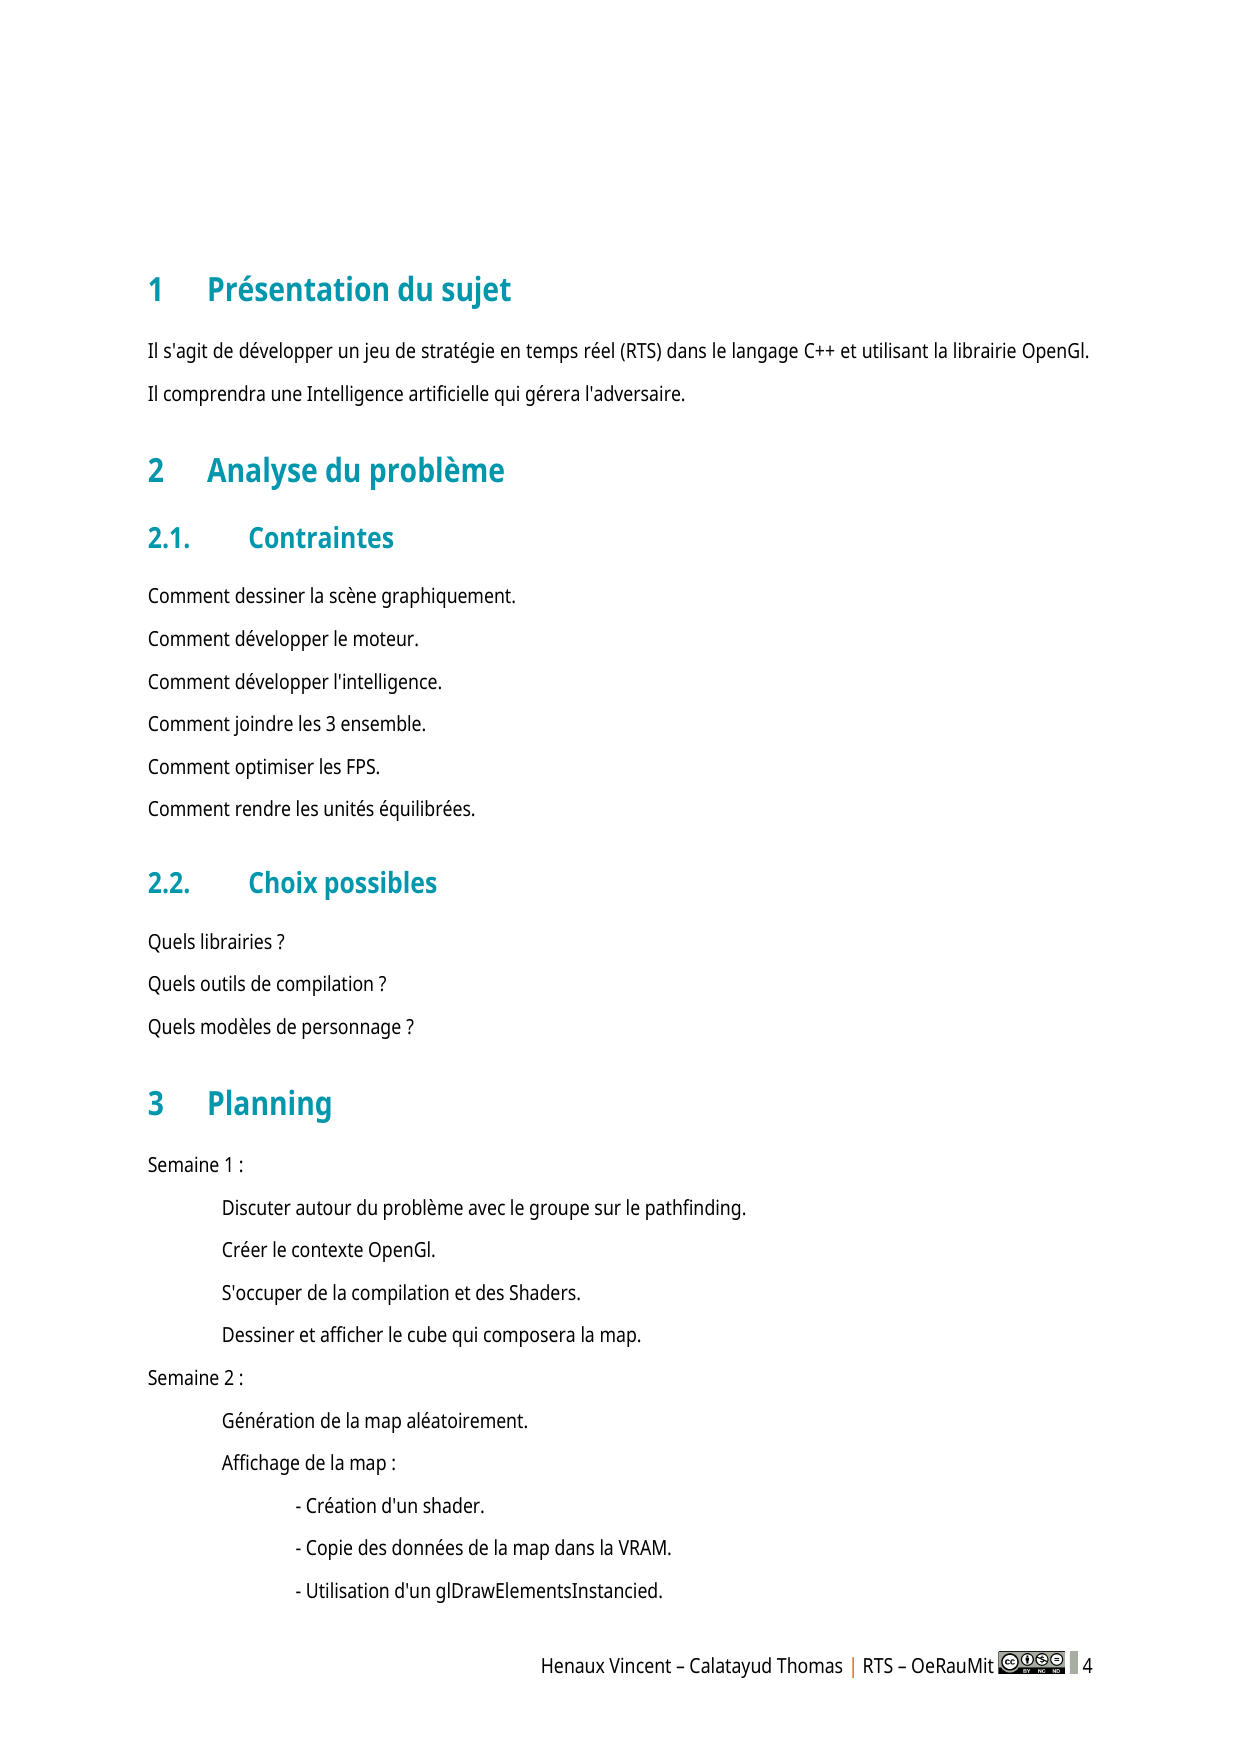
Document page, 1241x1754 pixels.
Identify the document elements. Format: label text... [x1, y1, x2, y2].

text Comment rendre les unités équilibrées. [148, 794, 1092, 823]
subtitle Planning [148, 1080, 1092, 1125]
text Semaine 1 : [148, 1150, 1092, 1178]
text S'occuper de la compilation et des Shaders. [148, 1278, 1092, 1306]
text - Copie des données de la map dans la VRAM. [148, 1533, 1092, 1562]
subtitle Analyse du problème [148, 446, 1092, 492]
picture [998, 1651, 1065, 1674]
text Comment développer le moteur. [148, 624, 1092, 653]
picture [1069, 1651, 1078, 1674]
subtitle Choix possibles [148, 862, 1092, 902]
subtitle Contraintes [148, 517, 1092, 557]
text Quels outils de compilation ? [148, 969, 1092, 998]
text Affichage de la map : [148, 1448, 1092, 1477]
text Comment joindre les 3 ensemble. [148, 709, 1092, 738]
text Discuter autour du problème avec le groupe sur le pathfinding. [148, 1193, 1092, 1221]
text Comment développer l'intelligence. [148, 667, 1092, 695]
text Semaine 2 : [148, 1363, 1092, 1392]
text Comment optimiser les FPS. [148, 752, 1092, 780]
text Quels librairies ? [148, 927, 1092, 955]
text Dessiner et afficher le cube qui composera la map. [148, 1321, 1092, 1349]
text Créer le contexte OpenGl. [148, 1235, 1092, 1264]
text - Création d'un shader. [148, 1491, 1092, 1519]
subtitle Présentation du sujet [148, 266, 1092, 311]
text - Utilisation d'un glDrawElementsInstancied. [148, 1576, 1092, 1604]
text Il s'agit de développer un jeu de stratégie en temps réel (RTS) dans le langage C++ et utilisant la librairie OpenGl. Il comprendra une Intelligence artificielle qui gérera l'adversaire. [148, 336, 1092, 407]
text Quels modèles de personnage ? [148, 1012, 1092, 1041]
text Comment dessiner la scène graphiquement. [148, 582, 1092, 610]
text Génération de la map aléatoirement. [148, 1406, 1092, 1434]
